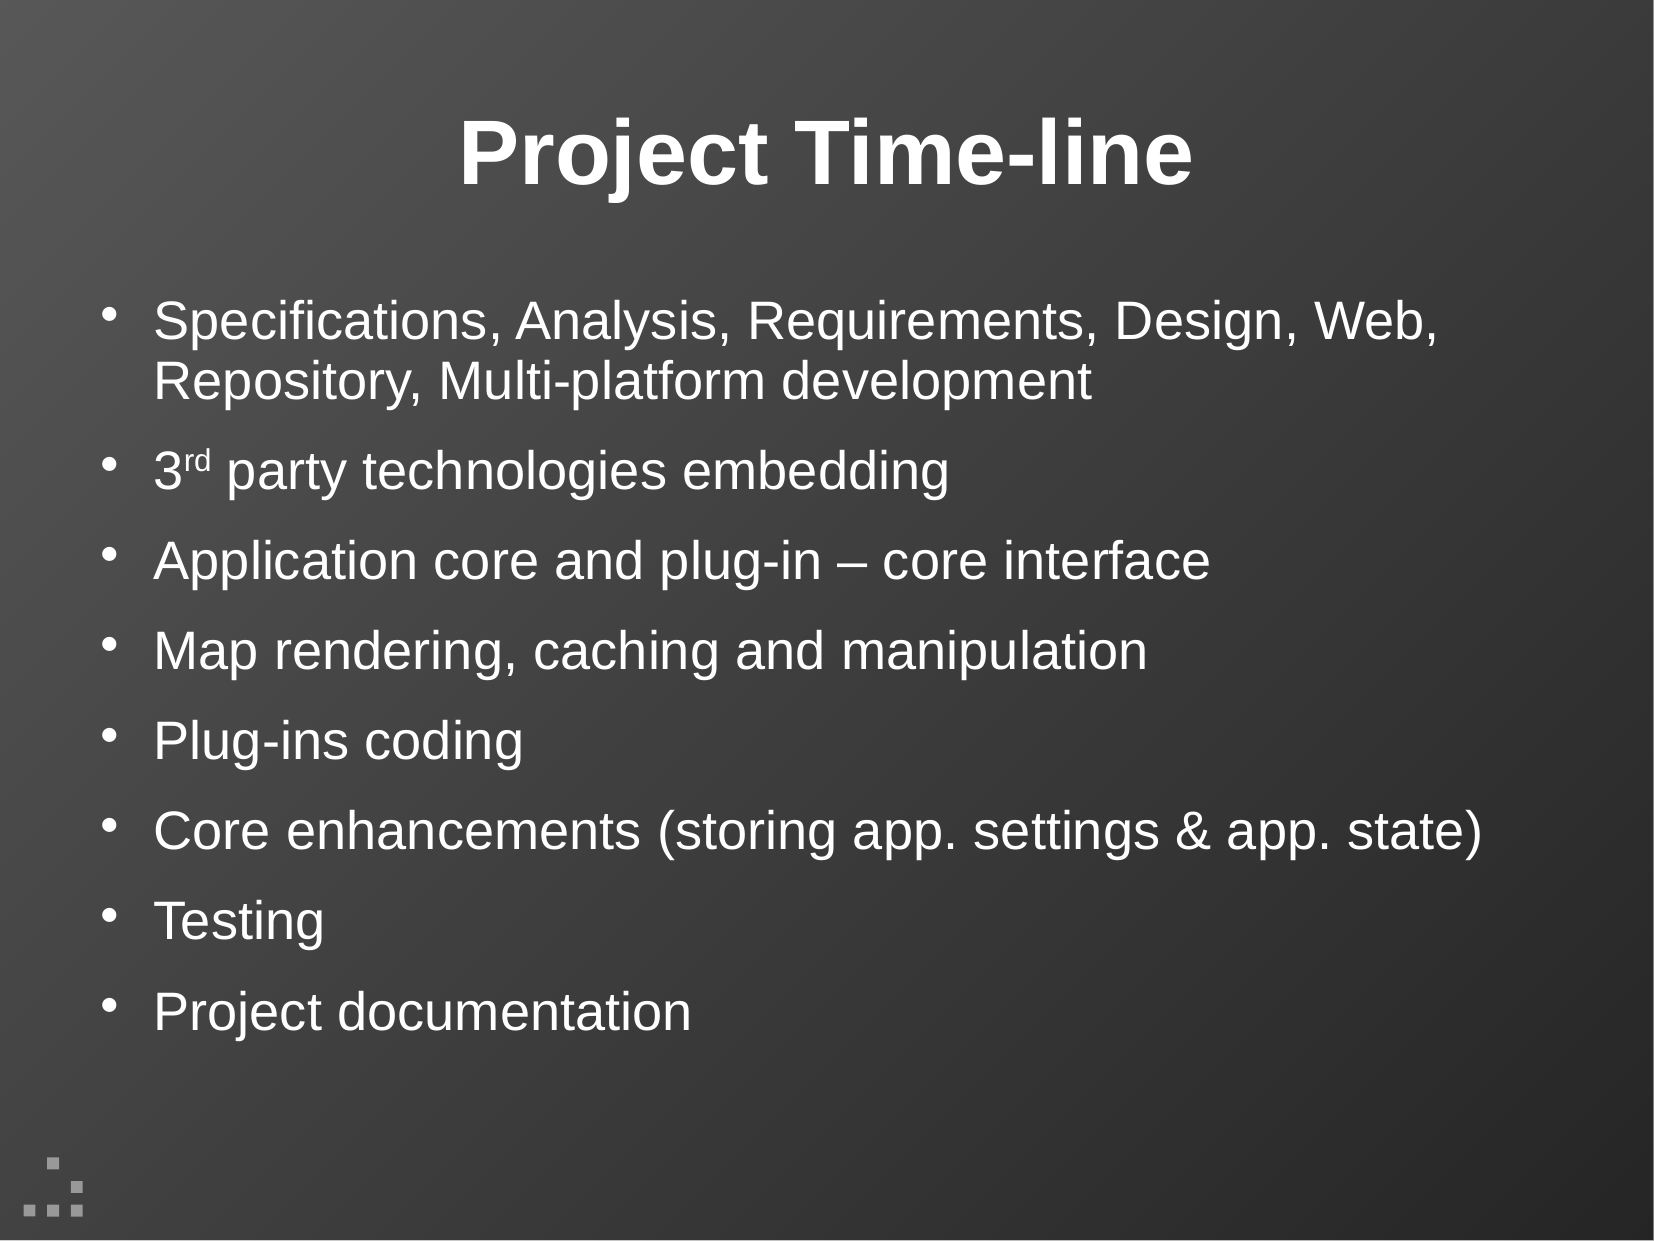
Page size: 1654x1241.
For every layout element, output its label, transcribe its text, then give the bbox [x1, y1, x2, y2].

list Specifications, Analysis, Requirements, Design, Web, Repository, Multi-platform development 3rd party technologies embedding Application core and plug-in – core interface Map rendering, caching and manipulation Plug-ins coding Core enhancements (storing app. settings & app. state) Testing Project documentation [82, 290, 1538, 1063]
title Project Time-line [82, 49, 1571, 257]
